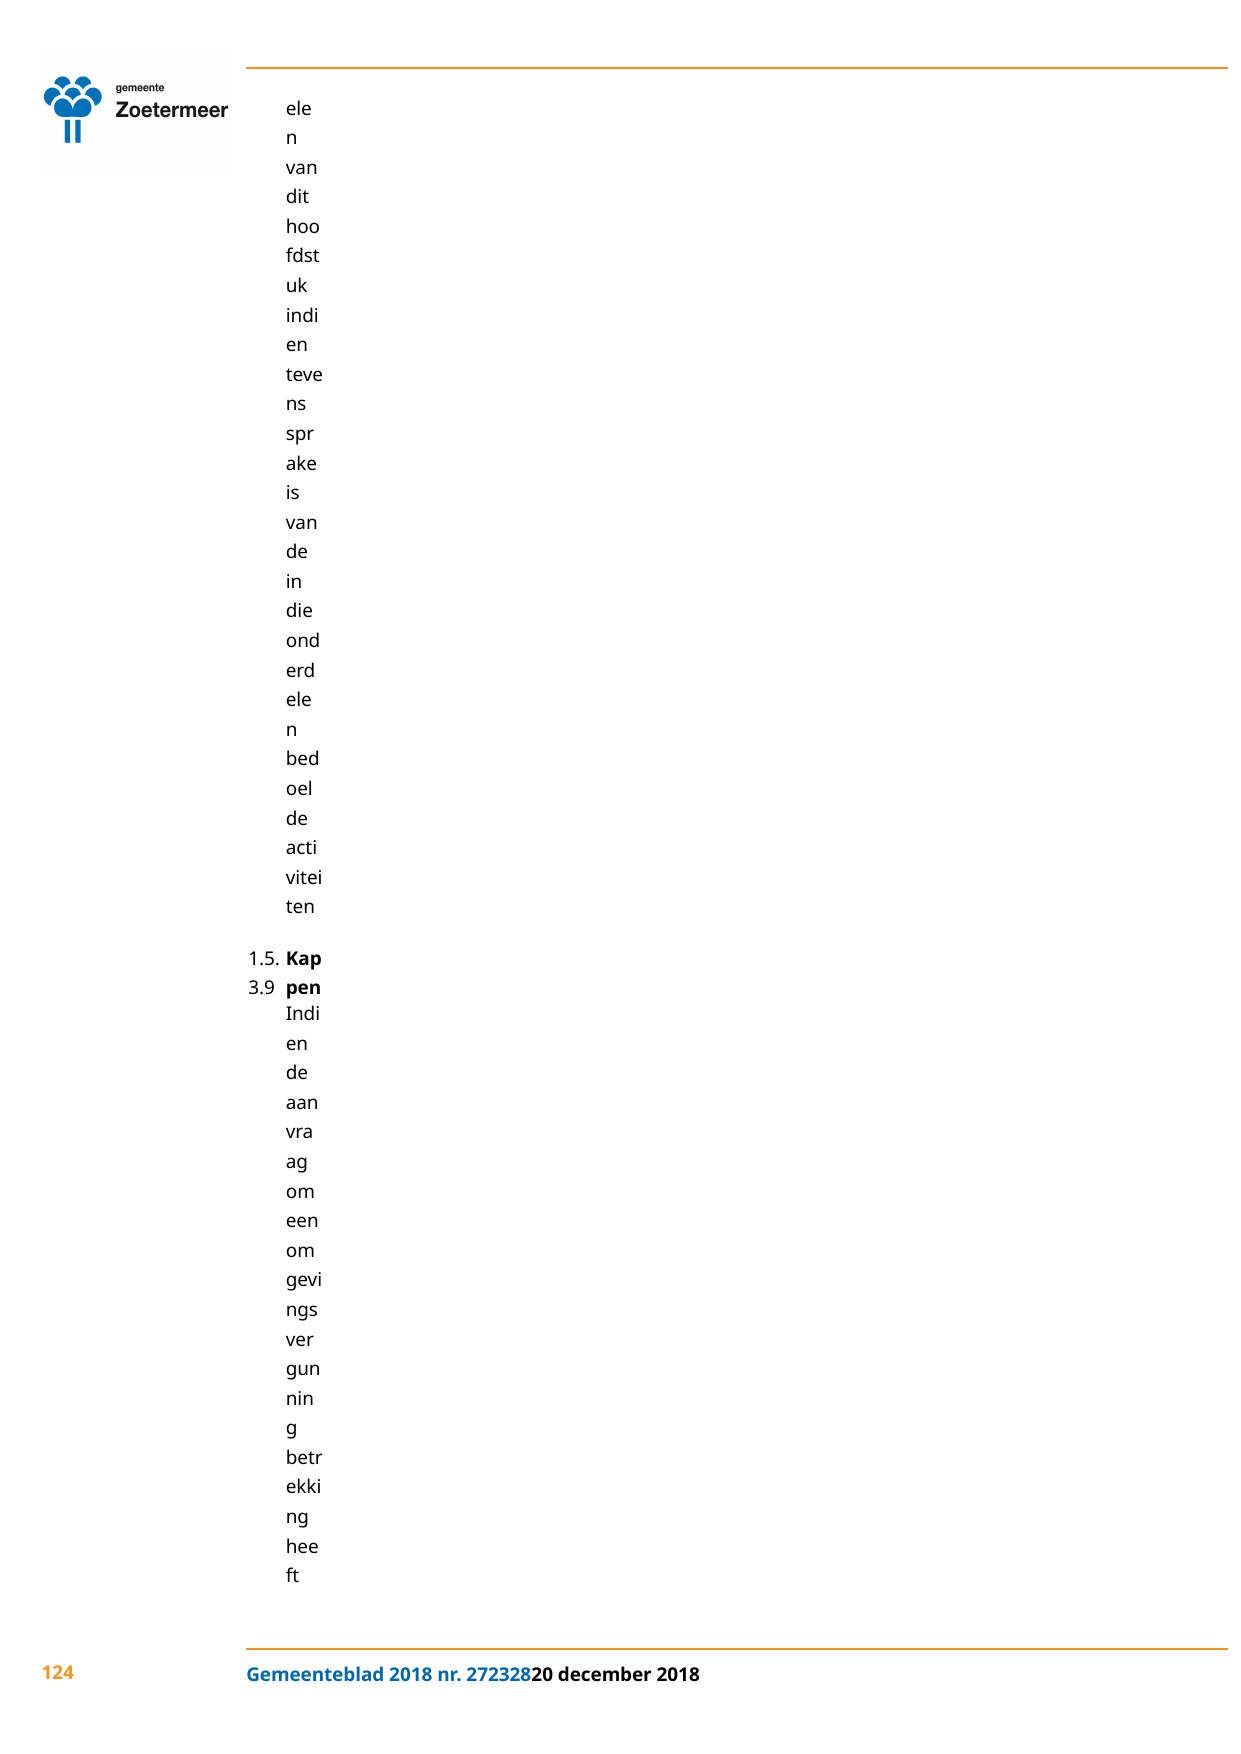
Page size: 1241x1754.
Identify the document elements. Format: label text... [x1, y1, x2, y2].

table_cell Kappen [286, 945, 323, 1000]
table_cell [323, 95, 361, 919]
table_cell [323, 1000, 361, 1588]
table_cell [248, 95, 286, 919]
table_cell [361, 1000, 398, 1588]
table_cell elen van dit hoofdstuk indien tevens sprake is van de in die onderdelen bedoelde activiteiten [286, 95, 323, 919]
table_cell [286, 919, 323, 945]
table_cell [361, 95, 398, 919]
table_cell [323, 919, 361, 945]
table_cell 1.5.3.9 [248, 945, 286, 1000]
table_cell [323, 945, 361, 1000]
picture [41, 47, 231, 172]
table_cell [248, 919, 286, 945]
table_cell [248, 1000, 286, 1588]
table_cell [361, 919, 398, 945]
table_cell [361, 945, 398, 1000]
table_cell Indien de aanvraag om een omgevingsvergunning betrekking heeft [286, 1000, 323, 1588]
